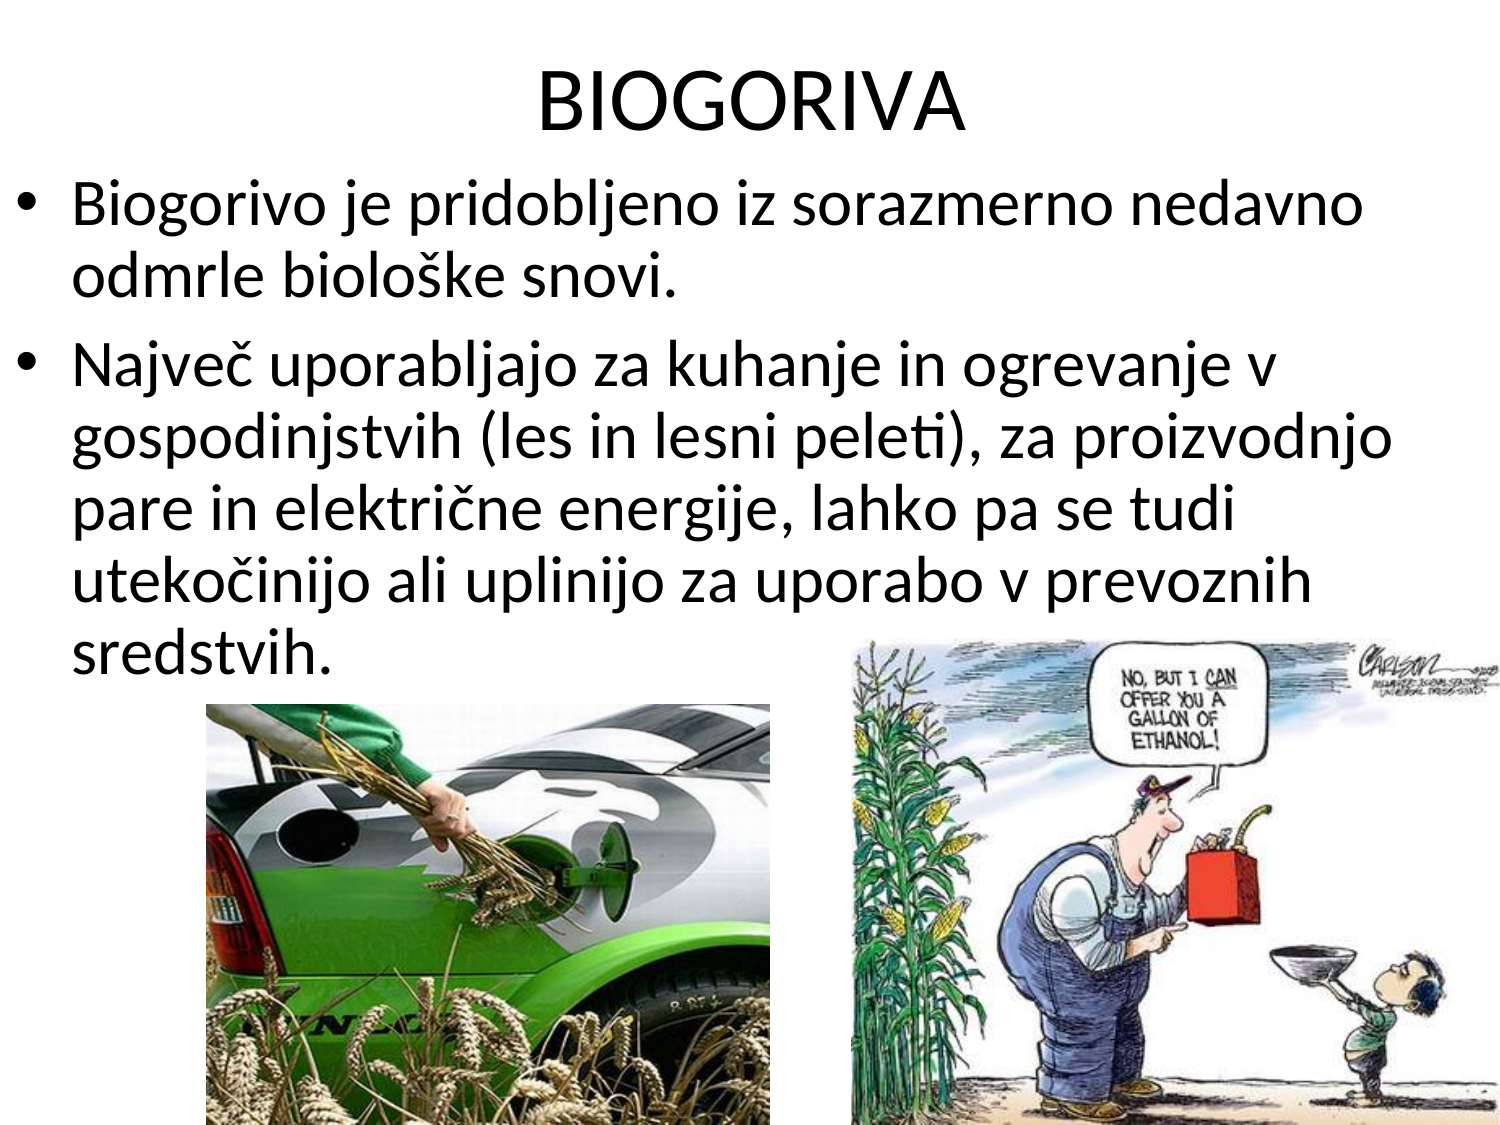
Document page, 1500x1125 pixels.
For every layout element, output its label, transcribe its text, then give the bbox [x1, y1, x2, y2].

picture [206, 704, 770, 1125]
text_box Biogorivo je pridobljeno iz sorazmerno nedavno odmrle biološke snovi. Največ uporabljajo za kuhanje in ogrevanje v gospodinjstvih (les in lesni peleti), za proizvodnjo pare in električne energije, lahko pa se tudi utekočinijo ali uplinijo za uporabo v prevoznih sredstvih. [0, 160, 1500, 752]
picture [851, 638, 1500, 1125]
text_box BIOGORIVA [76, 0, 1427, 160]
